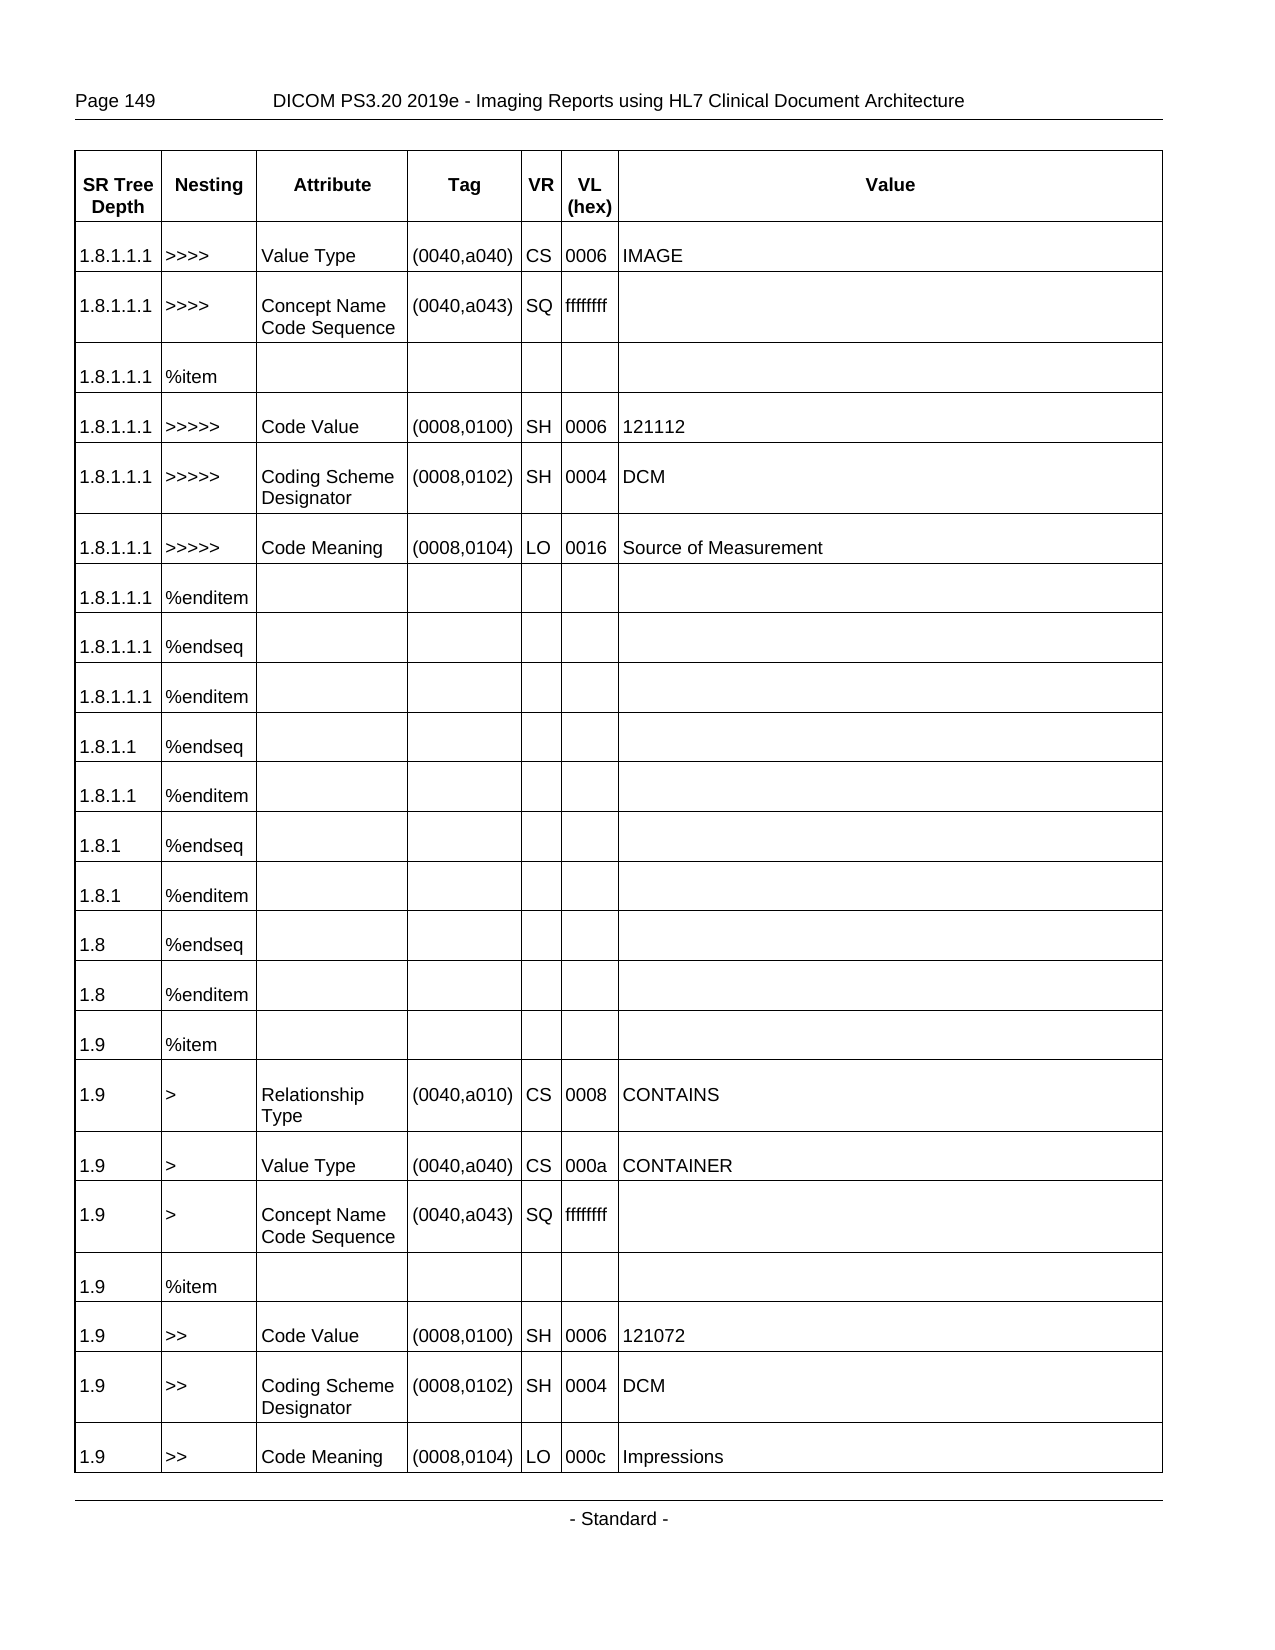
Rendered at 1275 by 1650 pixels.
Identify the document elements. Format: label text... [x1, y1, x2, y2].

table_cell SH [522, 443, 561, 513]
table_cell CS [522, 222, 561, 271]
table_cell [522, 812, 561, 861]
table_cell 121112 [619, 393, 1162, 442]
table_cell %endseq [162, 911, 256, 960]
table_cell (0008,0100) [408, 1302, 521, 1351]
table_cell Value Type [257, 1132, 407, 1180]
table_cell [562, 911, 618, 960]
table_cell [522, 713, 561, 761]
table_cell [562, 1253, 618, 1301]
table_cell 1.8.1.1.1 [76, 393, 161, 442]
table_cell Value Type [257, 222, 407, 271]
table_cell [522, 762, 561, 811]
table_cell >> [162, 1352, 256, 1422]
table_cell [619, 862, 1162, 910]
table_cell [562, 663, 618, 712]
table_cell (0040,a040) [408, 222, 521, 271]
table_cell [257, 1011, 407, 1059]
table_cell ffffffff [562, 1181, 618, 1252]
table_cell LO [522, 1423, 561, 1472]
table_cell DCM [619, 1352, 1162, 1422]
table_header SR Tree Depth [76, 151, 161, 221]
table_cell 0016 [562, 514, 618, 562]
table_cell [408, 613, 521, 662]
table_cell [562, 613, 618, 662]
table_cell > [162, 1060, 256, 1131]
table_cell Relationship Type [257, 1060, 407, 1131]
table_cell Coding Scheme Designator [257, 1352, 407, 1422]
table_cell [257, 762, 407, 811]
table_cell [408, 762, 521, 811]
table_cell [619, 812, 1162, 861]
table_cell (0008,0104) [408, 1423, 521, 1472]
table_cell [562, 713, 618, 761]
table_cell [522, 663, 561, 712]
table_cell 1.9 [76, 1060, 161, 1131]
table_cell CONTAINS [619, 1060, 1162, 1131]
table_cell [562, 564, 618, 612]
table_cell [257, 862, 407, 910]
table_cell [408, 1011, 521, 1059]
table_cell 121072 [619, 1302, 1162, 1351]
table_cell (0008,0102) [408, 1352, 521, 1422]
table_cell [522, 911, 561, 960]
table_cell > [162, 1132, 256, 1180]
table_cell [619, 961, 1162, 1010]
table_cell [522, 564, 561, 612]
table_cell 1.9 [76, 1253, 161, 1301]
table_cell %enditem [162, 762, 256, 811]
table_cell Code Value [257, 393, 407, 442]
table_cell [257, 1253, 407, 1301]
table_cell IMAGE [619, 222, 1162, 271]
table_cell 1.9 [76, 1423, 161, 1472]
table_cell Coding Scheme Designator [257, 443, 407, 513]
table_cell [408, 911, 521, 960]
table_cell [408, 343, 521, 392]
table_cell (0008,0100) [408, 393, 521, 442]
table_cell [562, 1011, 618, 1059]
table_cell 0006 [562, 1302, 618, 1351]
table_cell Source of Measurement [619, 514, 1162, 562]
table_cell 1.8.1.1.1 [76, 613, 161, 662]
table_cell Code Meaning [257, 1423, 407, 1472]
table_cell %enditem [162, 663, 256, 712]
table_cell 1.8.1 [76, 812, 161, 861]
table_cell Code Value [257, 1302, 407, 1351]
table_cell 0008 [562, 1060, 618, 1131]
table_cell [257, 613, 407, 662]
table_cell [408, 713, 521, 761]
table_cell [562, 762, 618, 811]
table_cell SQ [522, 272, 561, 342]
table_cell [619, 663, 1162, 712]
table_cell [522, 961, 561, 1010]
table_cell [408, 961, 521, 1010]
table_cell DCM [619, 443, 1162, 513]
table_cell %item [162, 343, 256, 392]
table_cell %item [162, 1253, 256, 1301]
table_cell [619, 1181, 1162, 1252]
table_cell Code Meaning [257, 514, 407, 562]
table_cell 1.9 [76, 1302, 161, 1351]
table_cell (0040,a010) [408, 1060, 521, 1131]
table_cell > [162, 1181, 256, 1252]
table_header Attribute [257, 151, 407, 221]
table_cell %enditem [162, 862, 256, 910]
table_cell Concept Name Code Sequence [257, 1181, 407, 1252]
table_cell LO [522, 514, 561, 562]
table_cell 0004 [562, 1352, 618, 1422]
table_cell 1.8 [76, 911, 161, 960]
table_cell SH [522, 1302, 561, 1351]
table_cell [408, 663, 521, 712]
table_cell 1.8.1.1.1 [76, 564, 161, 612]
table_cell %endseq [162, 812, 256, 861]
table_cell 0006 [562, 393, 618, 442]
table_cell [562, 343, 618, 392]
table_cell >>>>> [162, 514, 256, 562]
table_cell CS [522, 1060, 561, 1131]
table_cell [257, 564, 407, 612]
table_cell >>>>> [162, 443, 256, 513]
table_cell CS [522, 1132, 561, 1180]
table_cell (0040,a043) [408, 272, 521, 342]
table_cell 1.8.1.1.1 [76, 514, 161, 562]
table_cell [619, 564, 1162, 612]
table_cell 1.9 [76, 1181, 161, 1252]
table_cell 1.8.1.1.1 [76, 663, 161, 712]
table_cell (0040,a040) [408, 1132, 521, 1180]
table_cell CONTAINER [619, 1132, 1162, 1180]
table_cell 0004 [562, 443, 618, 513]
table_header Value [619, 151, 1162, 221]
table_cell 1.9 [76, 1132, 161, 1180]
table_cell [619, 613, 1162, 662]
table_cell %item [162, 1011, 256, 1059]
table_cell [619, 1253, 1162, 1301]
table_cell [562, 862, 618, 910]
table_cell SH [522, 1352, 561, 1422]
table_cell [522, 343, 561, 392]
table_cell 1.8.1 [76, 862, 161, 910]
table_cell 000a [562, 1132, 618, 1180]
table_cell [408, 812, 521, 861]
table_cell 1.8.1.1.1 [76, 222, 161, 271]
table_cell SH [522, 393, 561, 442]
table_cell [257, 663, 407, 712]
table_cell (0008,0102) [408, 443, 521, 513]
table_cell >> [162, 1423, 256, 1472]
table_cell [619, 343, 1162, 392]
table_cell [408, 564, 521, 612]
table_cell >> [162, 1302, 256, 1351]
table_cell [257, 713, 407, 761]
table_cell >>>>> [162, 393, 256, 442]
table_cell [408, 862, 521, 910]
table_cell [619, 272, 1162, 342]
table_cell %endseq [162, 613, 256, 662]
table_cell [522, 613, 561, 662]
table_cell SQ [522, 1181, 561, 1252]
table_cell (0008,0104) [408, 514, 521, 562]
table_cell %endseq [162, 713, 256, 761]
table_cell 000c [562, 1423, 618, 1472]
table_cell [619, 911, 1162, 960]
table_header Nesting [162, 151, 256, 221]
table_cell 1.9 [76, 1011, 161, 1059]
table_cell (0040,a043) [408, 1181, 521, 1252]
table_header VL (hex) [562, 151, 618, 221]
table_cell 1.8.1.1 [76, 713, 161, 761]
table_cell 1.8.1.1.1 [76, 443, 161, 513]
table_cell [257, 961, 407, 1010]
table_cell [522, 862, 561, 910]
table_cell 1.8.1.1.1 [76, 272, 161, 342]
table_cell %enditem [162, 564, 256, 612]
table_header Tag [408, 151, 521, 221]
table_cell [257, 812, 407, 861]
table_cell Impressions [619, 1423, 1162, 1472]
table_cell Concept Name Code Sequence [257, 272, 407, 342]
table_cell >>>> [162, 222, 256, 271]
table_cell [522, 1011, 561, 1059]
table_cell [257, 343, 407, 392]
table_cell 1.8.1.1 [76, 762, 161, 811]
table_cell [562, 812, 618, 861]
table_cell [619, 1011, 1162, 1059]
table_header VR [522, 151, 561, 221]
table_cell [619, 762, 1162, 811]
table_cell 1.8.1.1.1 [76, 343, 161, 392]
table_cell 1.8 [76, 961, 161, 1010]
table_cell [408, 1253, 521, 1301]
table_cell >>>> [162, 272, 256, 342]
table_cell [562, 961, 618, 1010]
table_cell [619, 713, 1162, 761]
table_cell 0006 [562, 222, 618, 271]
table_cell 1.9 [76, 1352, 161, 1422]
table_cell [522, 1253, 561, 1301]
table_cell ffffffff [562, 272, 618, 342]
table_cell %enditem [162, 961, 256, 1010]
table_cell [257, 911, 407, 960]
